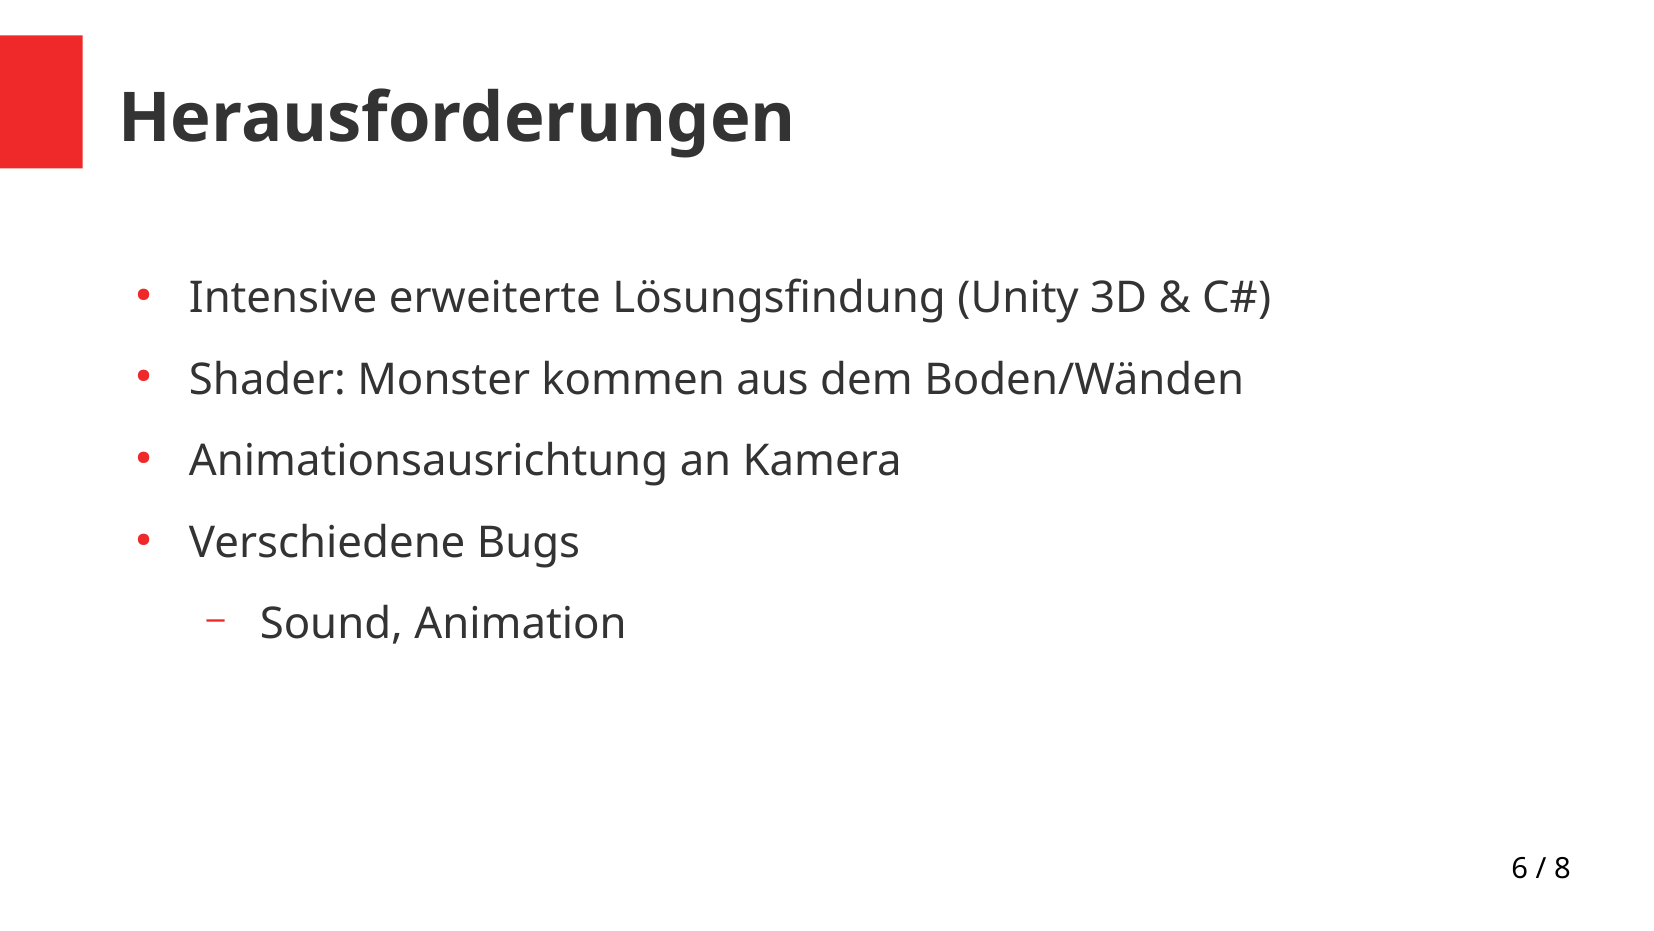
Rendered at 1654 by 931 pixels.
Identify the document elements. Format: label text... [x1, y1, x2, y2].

title Herausforderungen [118, 37, 1571, 193]
list Intensive erweiterte Lösungsfindung (Unity 3D & C#) Shader: Monster kommen aus dem Boden/Wänden Animationsausrichtung an Kamera Verschiedene Bugs Sound, Animation [118, 265, 1536, 806]
